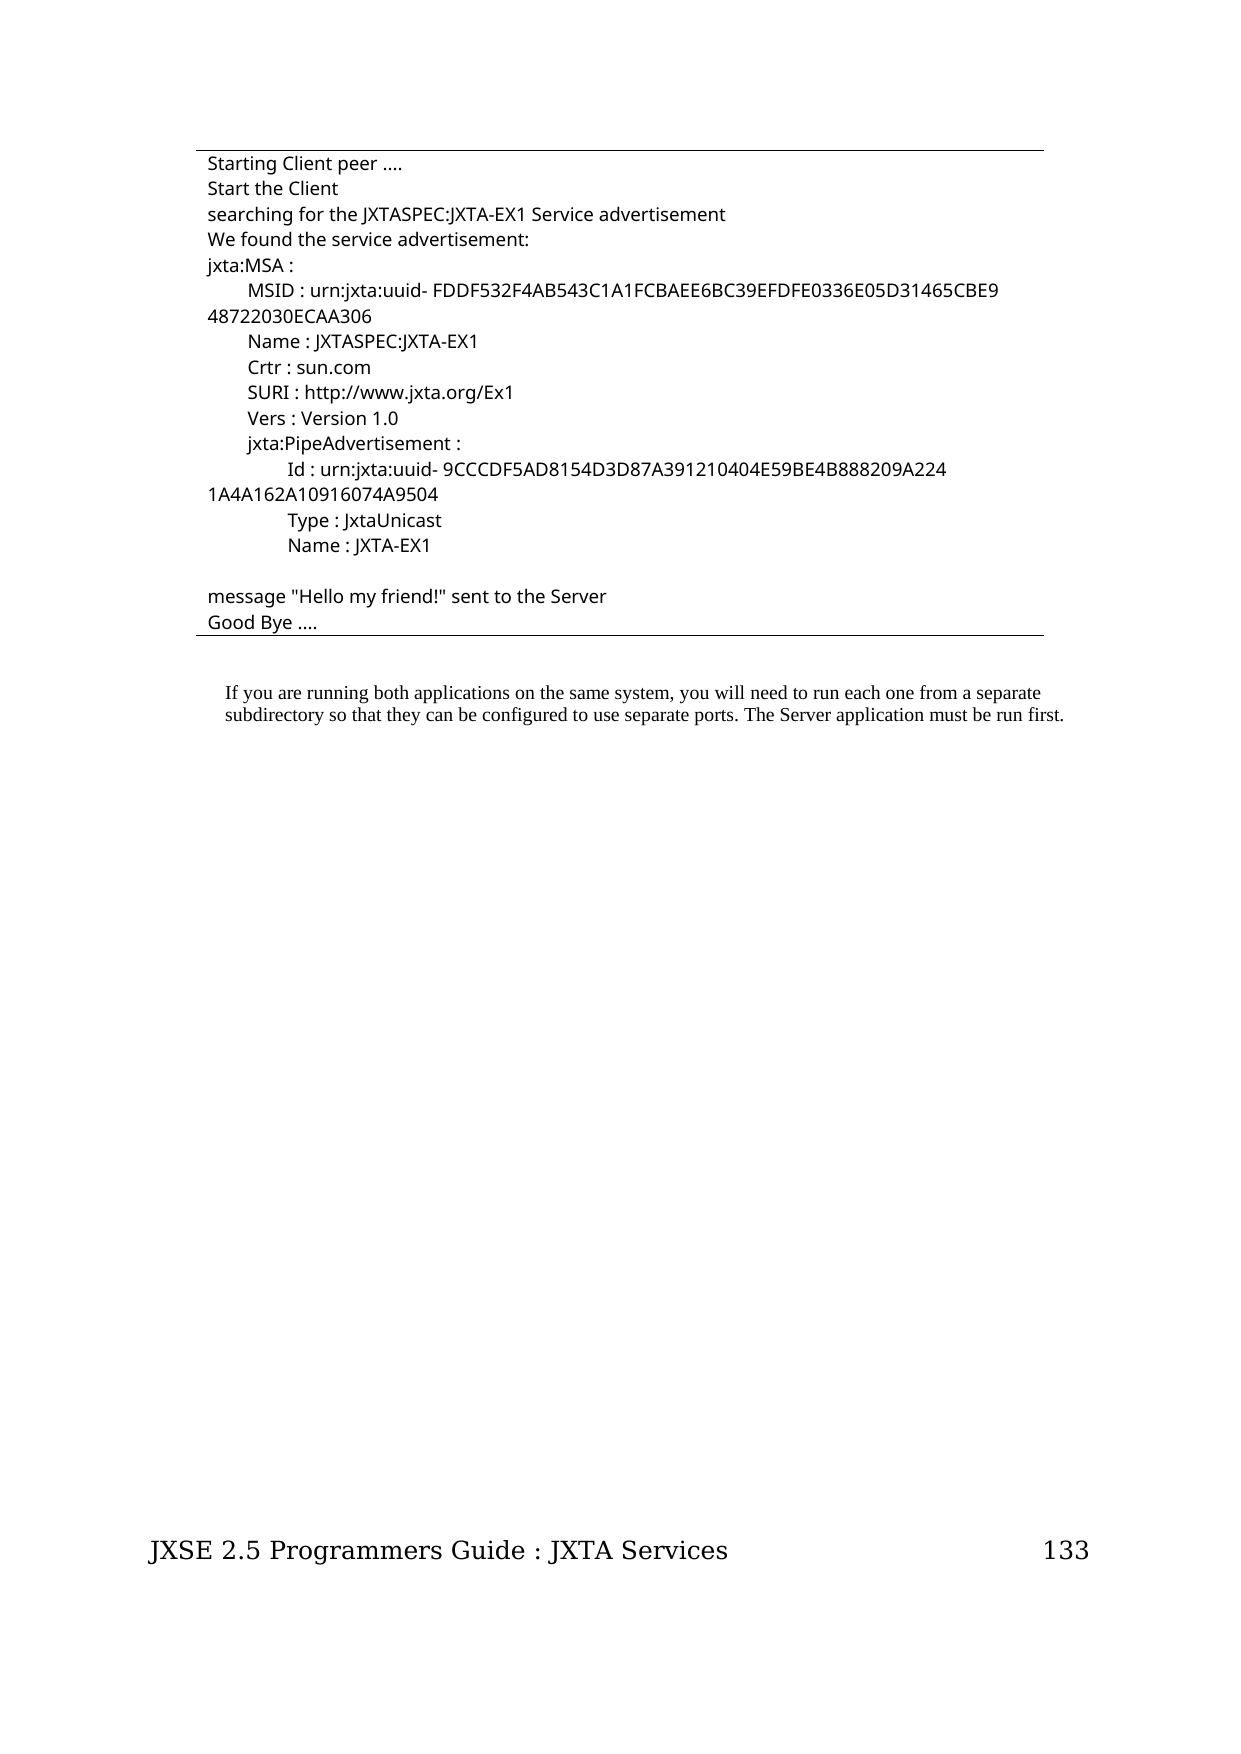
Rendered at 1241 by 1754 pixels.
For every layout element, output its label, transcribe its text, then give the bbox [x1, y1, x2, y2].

table_header Starting Client peer .... Start the Client searching for the JXTASPEC:JXTA-EX1 Service advertisement We found the service advertisement: jxta:MSA : MSID : urn:jxta:uuid- FDDF532F4AB543C1A1FCBAEE6BC39EFDFE0336E05D31465CBE9 48722030ECAA306 Name : JXTASPEC:JXTA-EX1 Crtr : sun.com SURI : http://www.jxta.org/Ex1 Vers : Version 1.0 jxta:PipeAdvertisement : Id : urn:jxta:uuid- 9CCCDF5AD8154D3D87A391210404E59BE4B888209A224 1A4A162A10916074A9504 Type : JxtaUnicast Name : JXTA-EX1 message "Hello my friend!" sent to the Server Good Bye .... [196, 151, 1044, 635]
list If you are running both applications on the same system, you will need to run each one from a separate subdirectory so that they can be configured to use separate ports. The Server application must be run first. [225, 682, 1090, 725]
